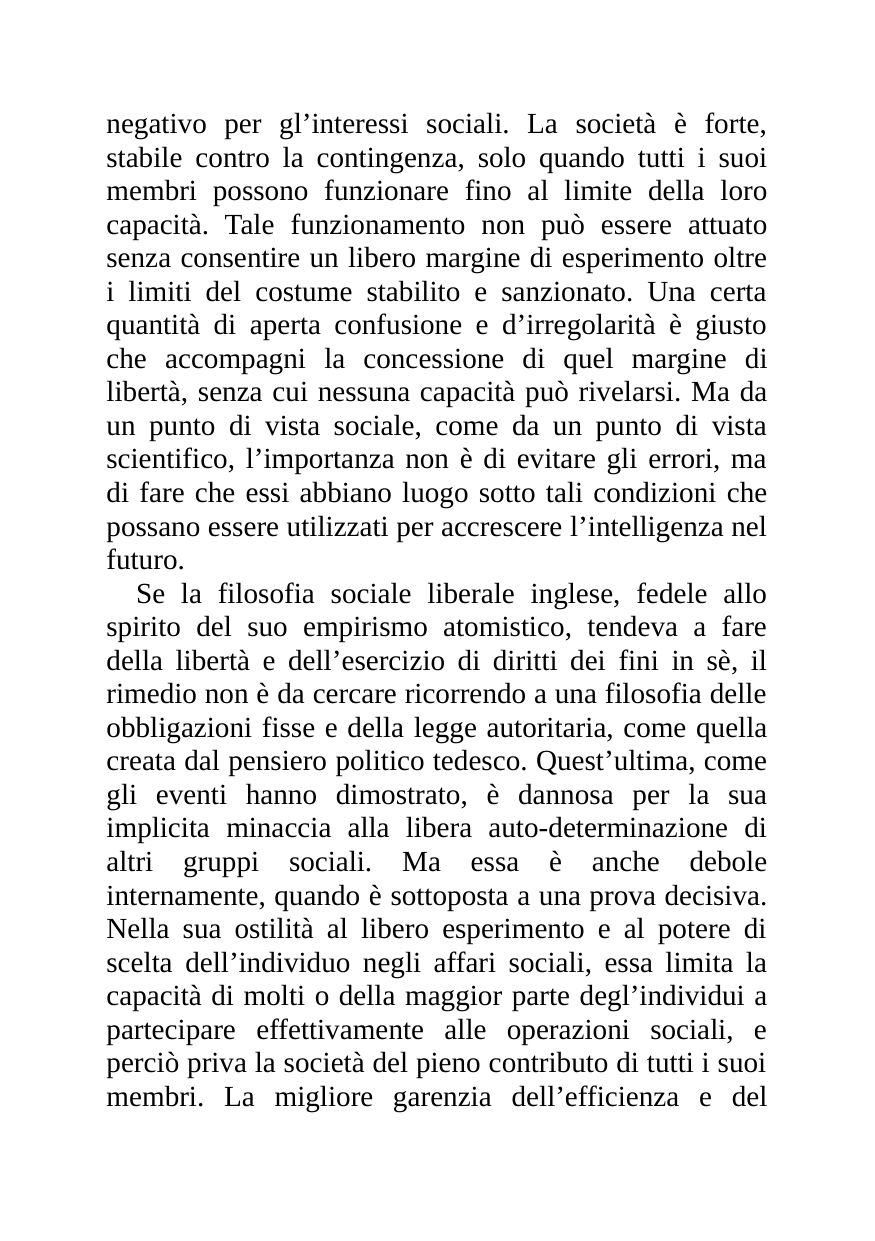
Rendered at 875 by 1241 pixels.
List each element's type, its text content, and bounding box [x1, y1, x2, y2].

text Se la filosofia sociale liberale inglese, fedele allo spirito del suo empirismo atomistico, tendeva a fare della libertà e dell’esercizio di diritti dei fini in sè, il rimedio non è da cercare ricorrendo a una filosofia delle obbligazioni fisse e della legge autoritaria, come quella creata dal pensiero politico tedesco. Quest’ultima, come gli eventi hanno dimostrato, è dannosa per la sua implicita minaccia alla libera auto-determinazione di altri gruppi sociali. Ma essa è anche debole internamente, quando è sottoposta a una prova decisiva. Nella sua ostilità al libero esperimento e al potere di scelta dell’individuo negli affari sociali, essa limita la capacità di molti o della maggior parte degl’individui a partecipare effettivamente alle operazioni sociali, e perciò priva la società del pieno contributo di tutti i suoi membri. La migliore garenzia dell’efficienza e del [106, 576, 768, 1112]
text negativo per gl’interessi sociali. La società è forte, stabile contro la contingenza, solo quando tutti i suoi membri possono funzionare fino al limite della loro capacità. Tale funzionamento non può essere attuato senza consentire un libero margine di esperimento oltre i limiti del costume stabilito e sanzionato. Una certa quantità di aperta confusione e d’irregolarità è giusto che accompagni la concessione di quel margine di libertà, senza cui nessuna capacità può rivelarsi. Ma da un punto di vista sociale, come da un punto di vista scientifico, l’importanza non è di evitare gli errori, ma di fare che essi abbiano luogo sotto tali condizioni che possano essere utilizzati per accrescere l’intelligenza nel futuro. [106, 106, 768, 576]
